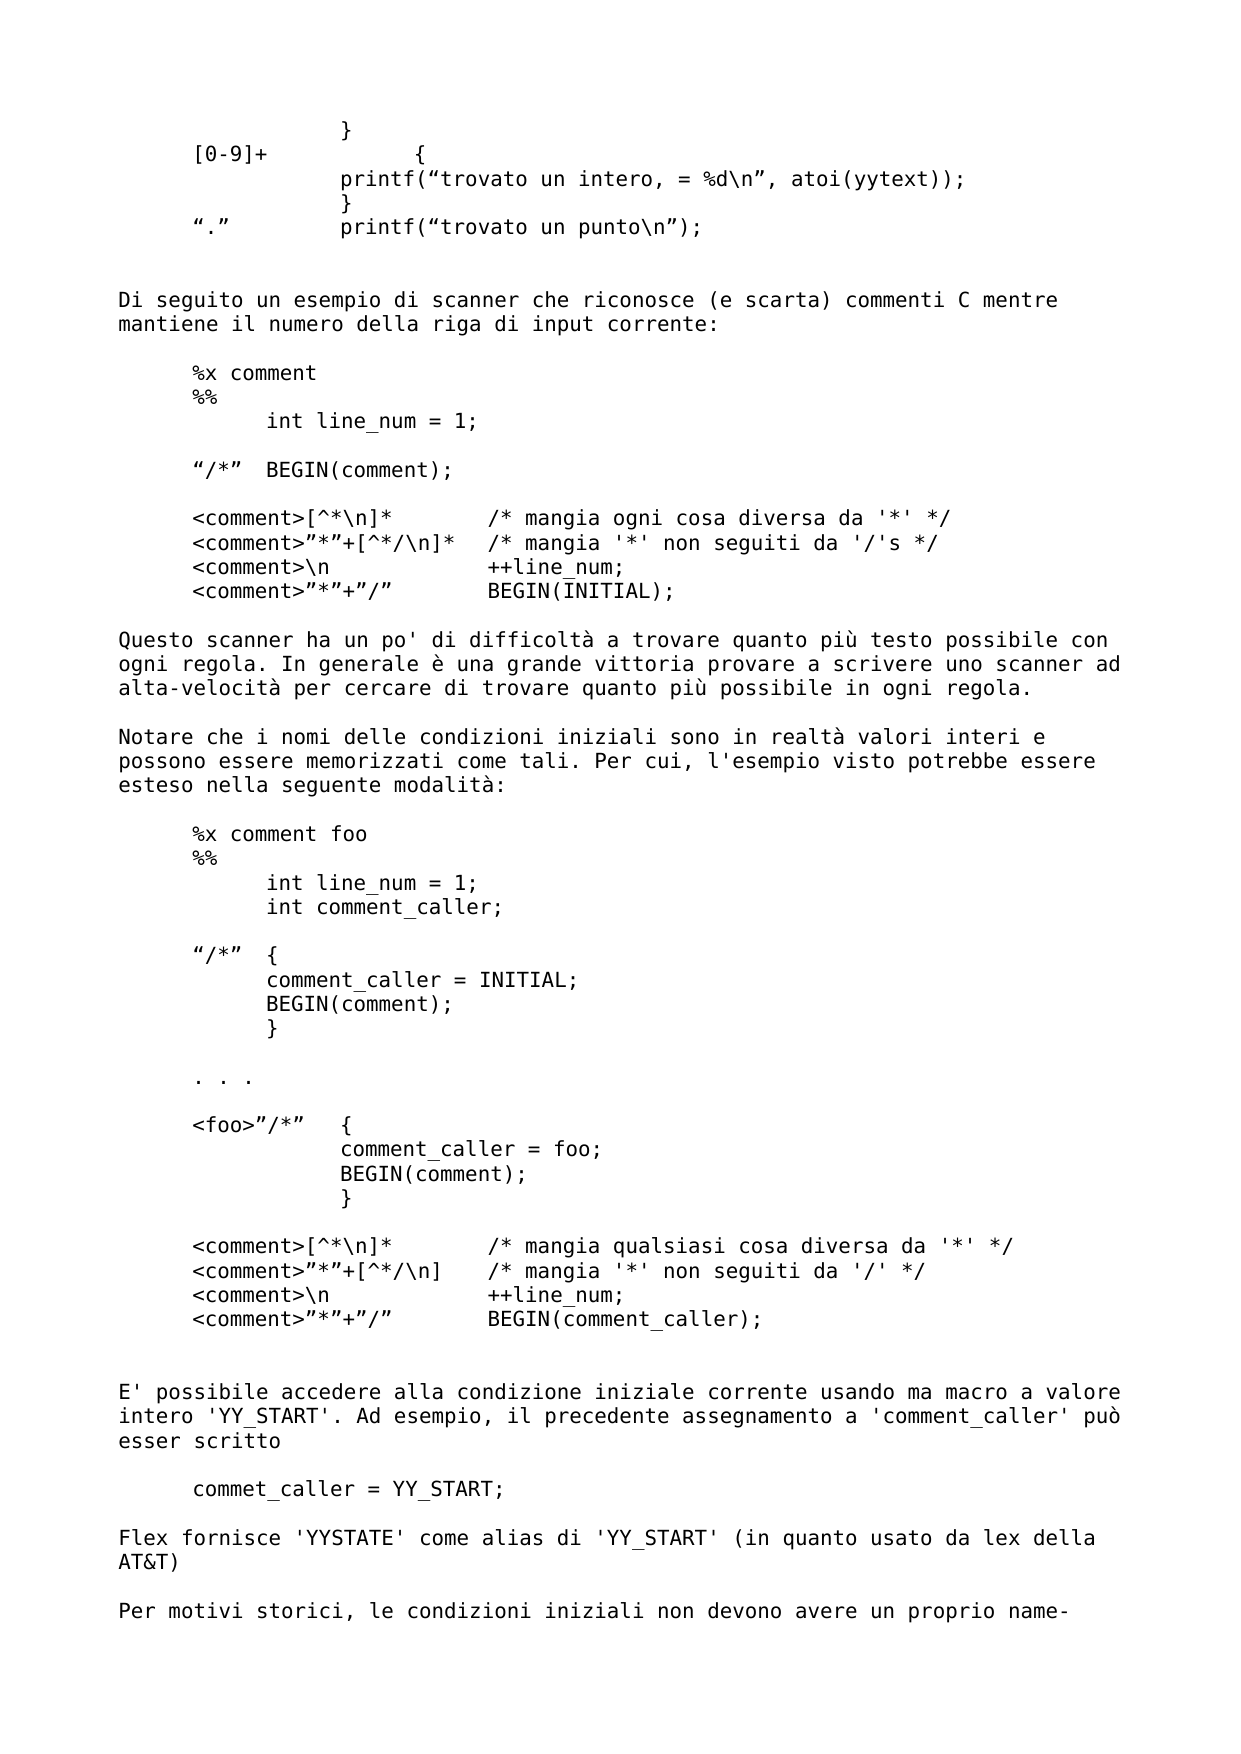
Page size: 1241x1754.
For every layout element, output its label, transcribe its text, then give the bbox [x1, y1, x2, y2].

text “/*” BEGIN(comment); [118, 458, 1122, 482]
text <comment>[^*\n]* /* mangia ogni cosa diversa da '*' */ [118, 506, 1122, 531]
text <comment>[^*\n]* /* mangia qualsiasi cosa diversa da '*' */ [192, 1234, 1122, 1259]
text printf(“trovato un intero, = %d\n”, atoi(yytext)); [118, 167, 1122, 191]
text <comment>\n ++line_num; [192, 1283, 1122, 1307]
text int line_num = 1; [192, 871, 1122, 895]
text } [192, 1016, 1122, 1040]
text . . . [192, 1065, 1122, 1089]
text Per motivi storici, le condizioni iniziali non devono avere un proprio name- [118, 1599, 1122, 1623]
text int line_num = 1; [118, 409, 1122, 434]
text Notare che i nomi delle condizioni iniziali sono in realtà valori interi e possono essere memorizzati come tali. Per cui, l'esempio visto potrebbe essere esteso nella seguente modalità: [118, 725, 1122, 798]
text BEGIN(comment); [192, 1162, 1122, 1186]
text int comment_caller; [192, 895, 1122, 919]
text “.” printf(“trovato un punto\n”); [118, 215, 1122, 239]
text } [192, 1186, 1122, 1210]
text comment_caller = foo; [192, 1137, 1122, 1162]
text E' possibile accedere alla condizione iniziale corrente usando ma macro a valore intero 'YY_START'. Ad esempio, il precedente assegnamento a 'comment_caller' può esser scritto [118, 1380, 1122, 1453]
text %x comment foo [192, 822, 1122, 846]
text %% [118, 385, 1122, 409]
text <comment>”*”+[^*/\n] /* mangia '*' non seguiti da '/' */ [192, 1259, 1122, 1283]
text } [118, 191, 1122, 215]
text <comment>”*”+[^*/\n]* /* mangia '*' non seguiti da '/'s */ [118, 531, 1122, 555]
text %% [192, 846, 1122, 871]
text “/*” { [192, 943, 1122, 968]
text } [118, 118, 1122, 142]
text Flex fornisce 'YYSTATE' come alias di 'YY_START' (in quanto usato da lex della AT&T) [118, 1526, 1122, 1574]
text %x comment [118, 361, 1122, 385]
text Di seguito un esempio di scanner che riconosce (e scarta) commenti C mentre mantiene il numero della riga di input corrente: [118, 288, 1122, 337]
text <foo>”/*” { [192, 1113, 1122, 1137]
text <comment>”*”+”/” BEGIN(INITIAL); [118, 579, 1122, 603]
text <comment>”*”+”/” BEGIN(comment_caller); [192, 1307, 1122, 1332]
text commet_caller = YY_START; [118, 1477, 1122, 1502]
text comment_caller = INITIAL; [192, 968, 1122, 992]
text Questo scanner ha un po' di difficoltà a trovare quanto più testo possibile con ogni regola. In generale è una grande vittoria provare a scrivere uno scanner ad alta-velocità per cercare di trovare quanto più possibile in ogni regola. [118, 628, 1122, 701]
text [0-9]+ { [118, 142, 1122, 167]
text BEGIN(comment); [192, 992, 1122, 1016]
text <comment>\n ++line_num; [118, 555, 1122, 579]
